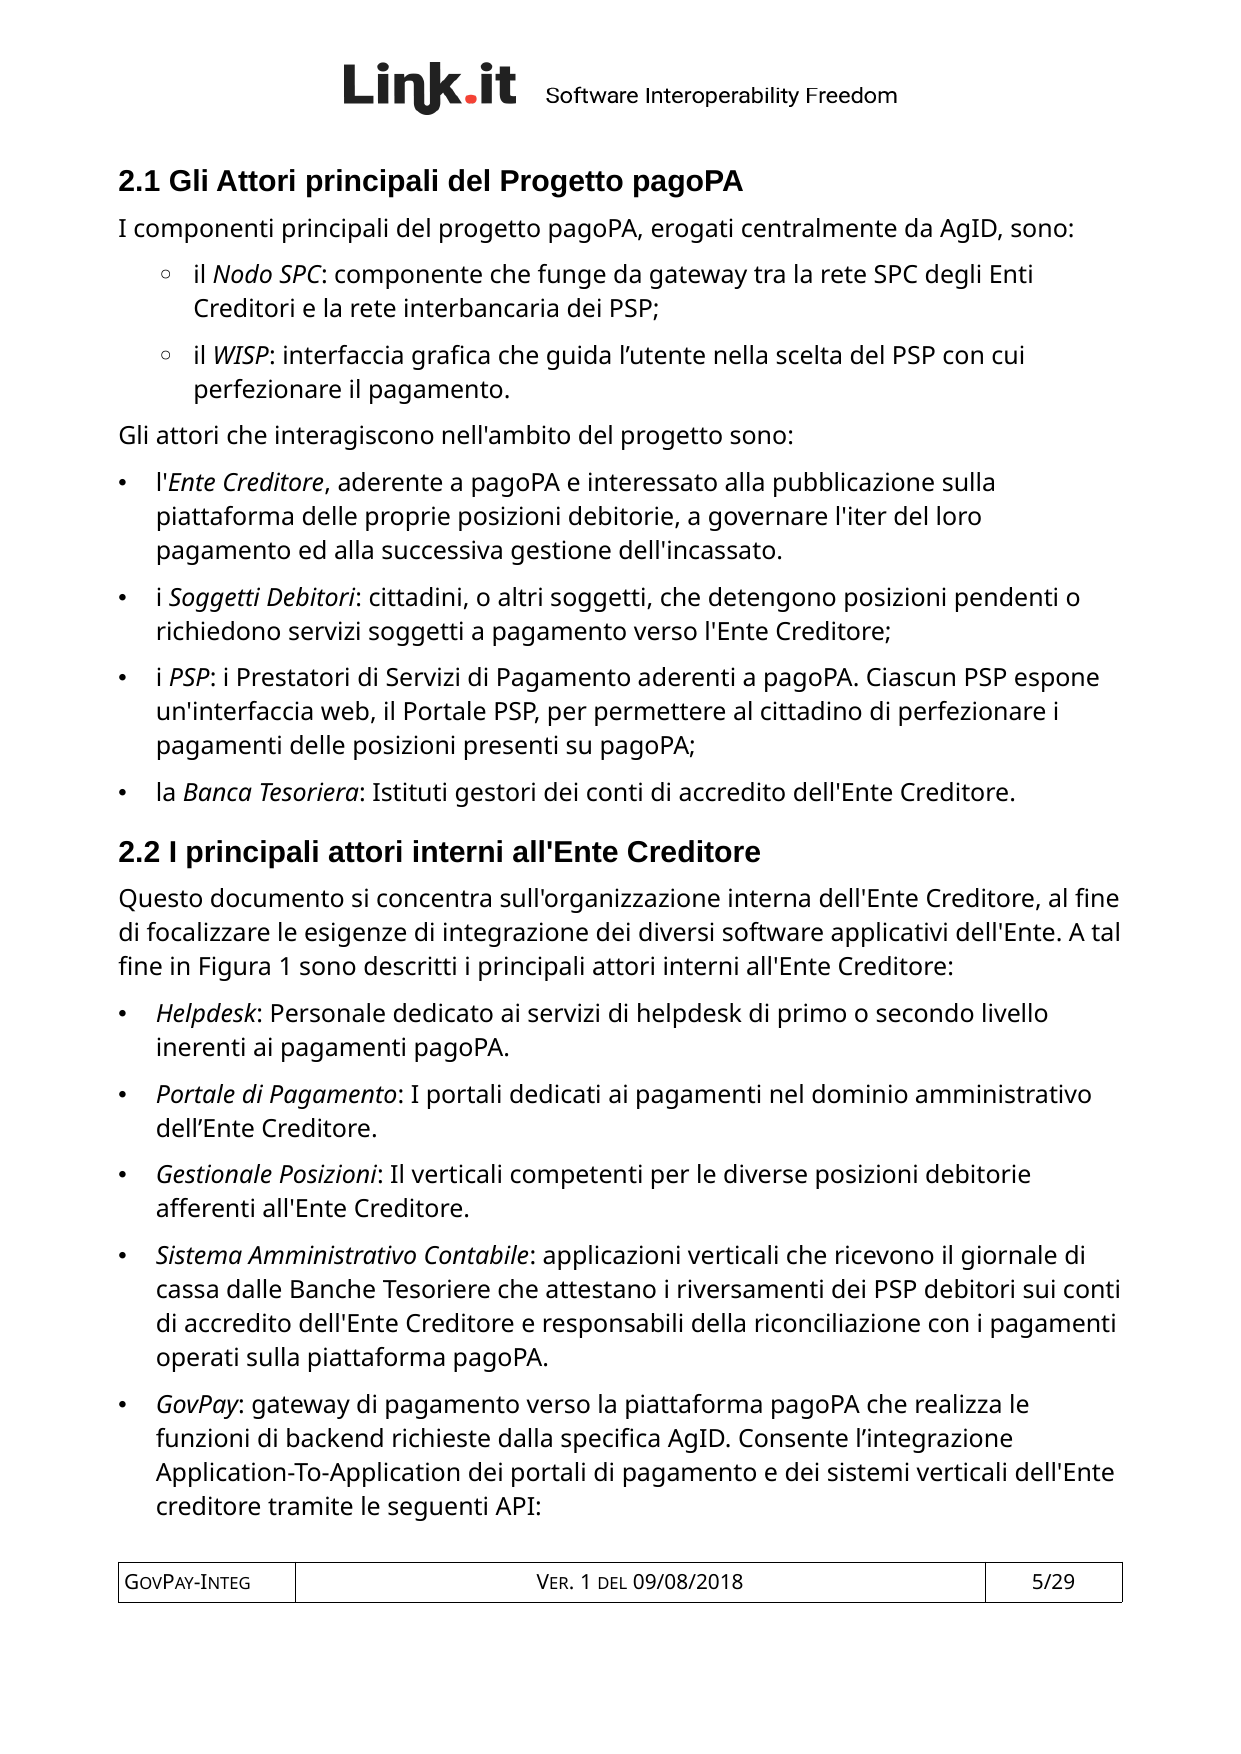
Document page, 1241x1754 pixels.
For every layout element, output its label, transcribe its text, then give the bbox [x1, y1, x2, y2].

subtitle Gli Attori principali del Progetto pagoPA [118, 163, 1122, 198]
text Questo documento si concentra sull'organizzazione interna dell'Ente Creditore, al fine di focalizzare le esigenze di integrazione dei diversi software applicativi dell'Ente. A tal fine in Figura 1 sono descritti i principali attori interni all'Ente Creditore: [118, 881, 1122, 983]
list l'Ente Creditore, aderente a pagoPA e interessato alla pubblicazione sulla piattaforma delle proprie posizioni debitorie, a governare l'iter del loro pagamento ed alla successiva gestione dell'incassato. [118, 464, 1122, 567]
list i Soggetti Debitori: cittadini, o altri soggetti, che detengono posizioni pendenti o richiedono servizi soggetti a pagamento verso l'Ente Creditore; [118, 579, 1122, 647]
list Gestionale Posizioni: Il verticali competenti per le diverse posizioni debitorie afferenti all'Ente Creditore. [118, 1157, 1122, 1225]
list GovPay: gateway di pagamento verso la piattaforma pagoPA che realizza le funzioni di backend richieste dalla specifica AgID. Consente l’integrazione Application-To-Application dei portali di pagamento e dei sistemi verticali dell'Ente creditore tramite le seguenti API: [118, 1386, 1122, 1522]
list il Nodo SPC: componente che funge da gateway tra la rete SPC degli Enti Creditori e la rete interbancaria dei PSP; [156, 257, 1122, 325]
subtitle I principali attori interni all'Ente Creditore [118, 834, 1122, 868]
list la Banca Tesoriera: Istituti gestori dei conti di accredito dell'Ente Creditore. [118, 774, 1122, 809]
list il WISP: interfaccia grafica che guida l’utente nella scelta del PSP con cui perfezionare il pagamento. [156, 337, 1122, 406]
list Helpdesk: Personale dedicato ai servizi di helpdesk di primo o secondo livello inerenti ai pagamenti pagoPA. [118, 996, 1122, 1064]
picture [269, 43, 971, 118]
text Gli attori che interagiscono nell'ambito del progetto sono: [118, 418, 1122, 452]
list Portale di Pagamento: I portali dedicati ai pagamenti nel dominio amministrativo dell’Ente Creditore. [118, 1076, 1122, 1144]
list Sistema Amministrativo Contabile: applicazioni verticali che ricevono il giornale di cassa dalle Banche Tesoriere che attestano i riversamenti dei PSP debitori sui conti di accredito dell'Ente Creditore e responsabili della riconciliazione con i pagamenti operati sulla piattaforma pagoPA. [118, 1237, 1122, 1374]
text I componenti principali del progetto pagoPA, erogati centralmente da AgID, sono: [118, 210, 1122, 244]
list i PSP: i Prestatori di Servizi di Pagamento aderenti a pagoPA. Ciascun PSP espone un'interfaccia web, il Portale PSP, per permettere al cittadino di perfezionare i pagamenti delle posizioni presenti su pagoPA; [118, 660, 1122, 762]
